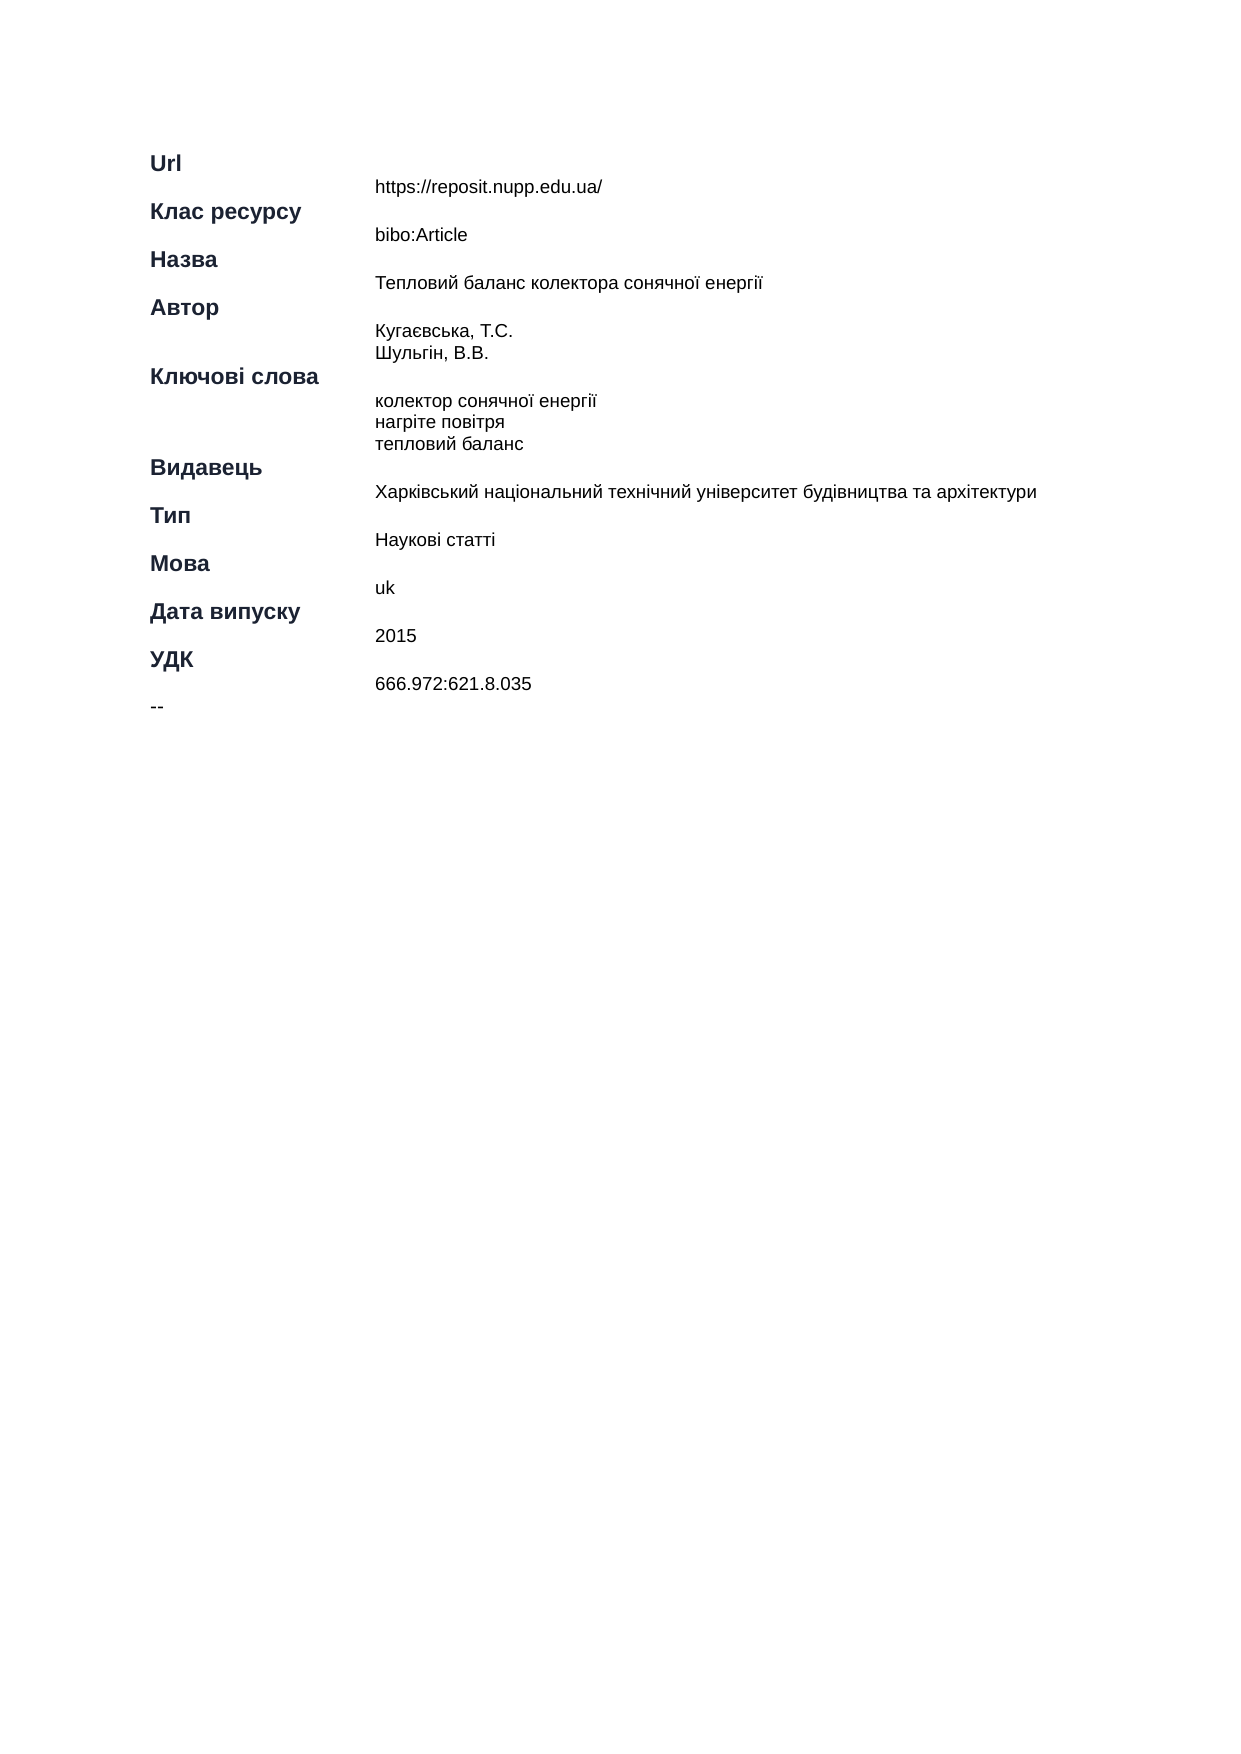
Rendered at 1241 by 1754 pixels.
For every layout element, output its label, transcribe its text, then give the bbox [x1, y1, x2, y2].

text Мова [150, 550, 1090, 576]
text Тепловий баланс колектора сонячної енергії [375, 272, 1090, 294]
text Дата випуску [150, 598, 1090, 624]
text Назва [150, 246, 1090, 272]
text 666.972:621.8.035 [375, 672, 1090, 694]
text Url [150, 150, 1090, 176]
text uk [375, 576, 1090, 598]
text Ключові слова [150, 363, 1090, 389]
text 2015 [375, 624, 1090, 646]
text тепловий баланс [375, 433, 1090, 454]
text Кугаєвська, Т.С. [375, 320, 1090, 342]
text Клас ресурсу [150, 198, 1090, 224]
text Автор [150, 294, 1090, 320]
text нагріте повітря [375, 411, 1090, 433]
text bibo:Article [375, 224, 1090, 246]
text Видавець [150, 454, 1090, 481]
text УДК [150, 646, 1090, 672]
text Наукові статті [375, 528, 1090, 550]
text Тип [150, 502, 1090, 528]
text Харківський національний технічний університет будівництва та архітектури [375, 481, 1090, 502]
text колектор сонячної енергії [375, 389, 1090, 411]
text -- [150, 694, 1090, 718]
text https://reposit.nupp.edu.ua/ [375, 176, 1090, 198]
text Шульгін, В.В. [375, 342, 1090, 363]
